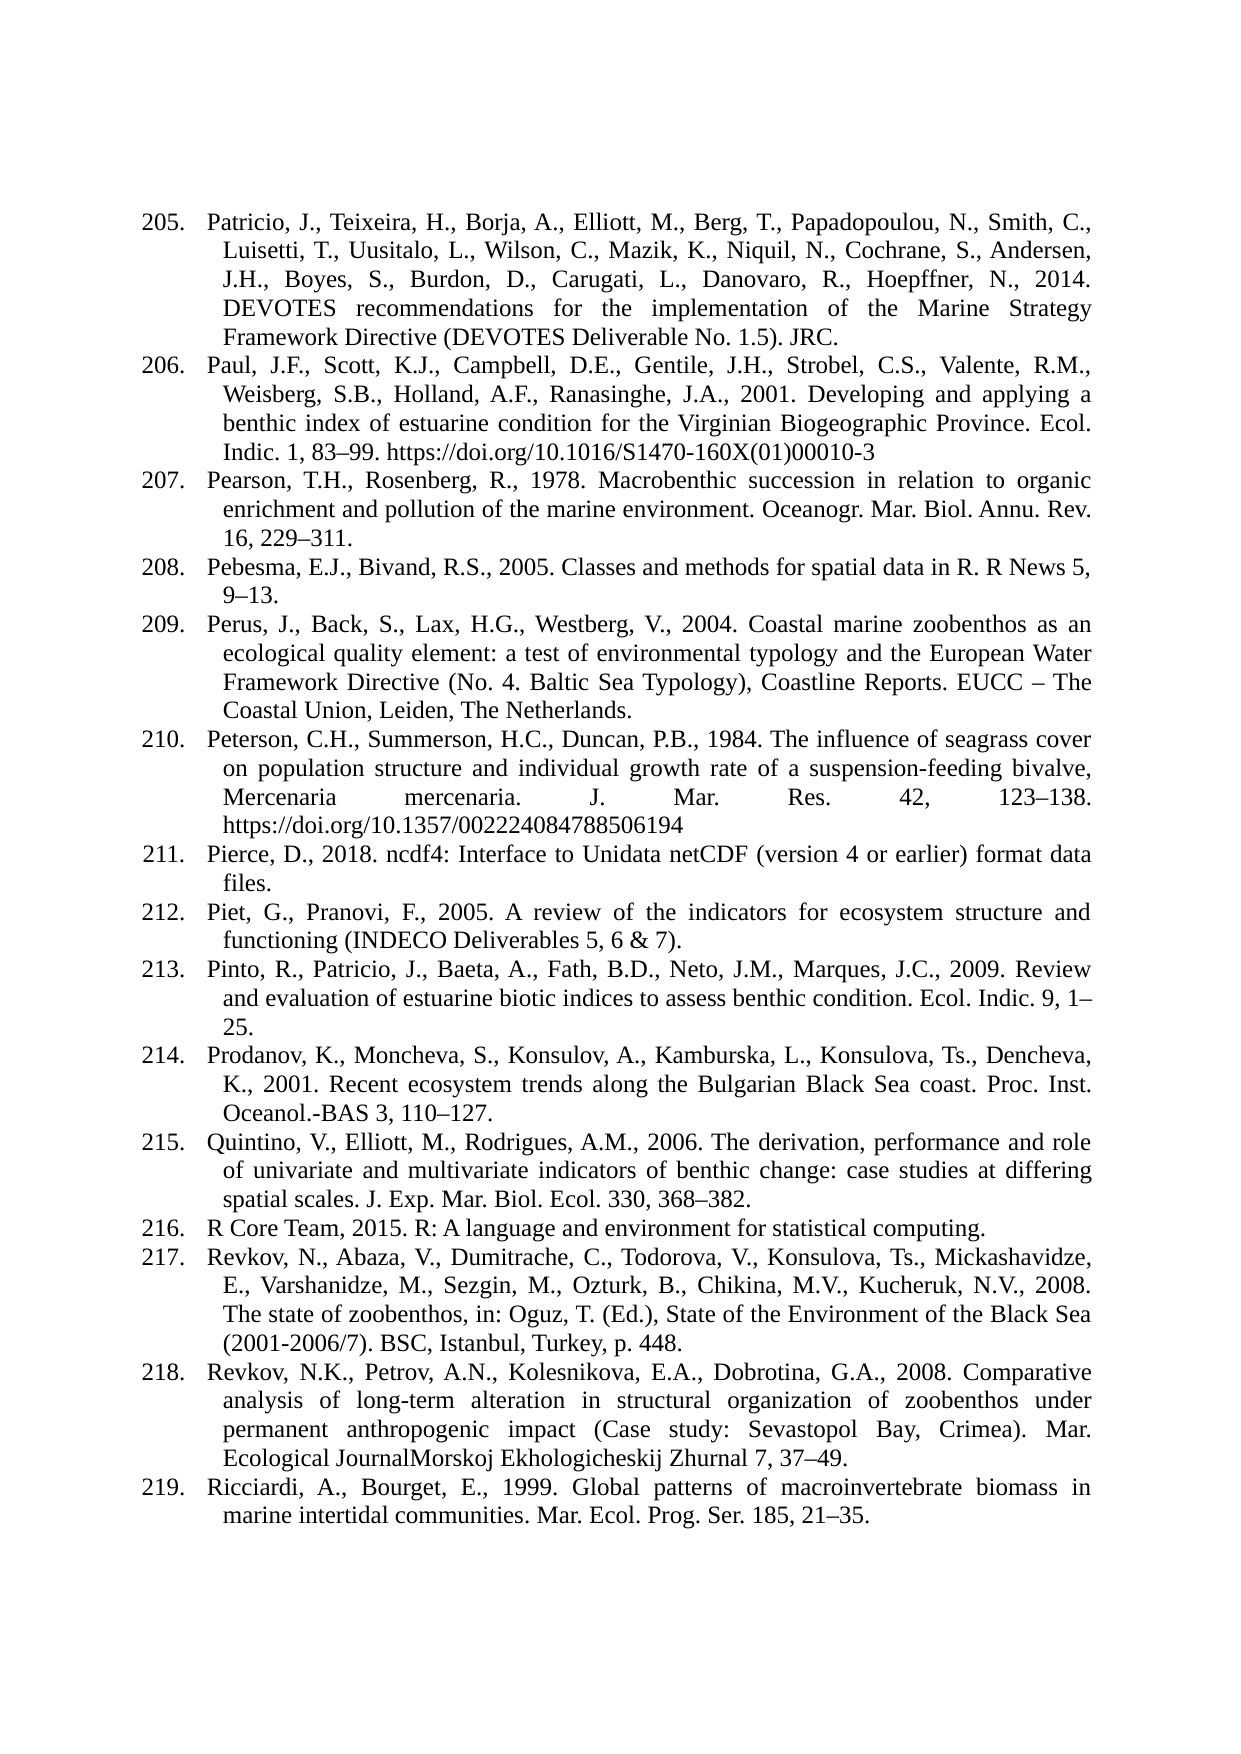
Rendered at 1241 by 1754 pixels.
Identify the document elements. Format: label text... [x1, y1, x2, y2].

list Peterson, C.H., Summerson, H.C., Duncan, P.B., 1984. The influence of seagrass cover on population structure and individual growth rate of a suspension-feeding bivalve, Mercenaria mercenaria. J. Mar. Res. 42, 123–138. https://doi.org/10.1357/002224084788506194 [185, 724, 1093, 839]
list Paul, J.F., Scott, K.J., Campbell, D.E., Gentile, J.H., Strobel, C.S., Valente, R.M., Weisberg, S.B., Holland, A.F., Ranasinghe, J.A., 2001. Developing and applying a benthic index of estuarine condition for the Virginian Biogeographic Province. Ecol. Indic. 1, 83–99. https://doi.org/10.1016/S1470-160X(01)00010-3 [185, 350, 1093, 465]
list Pebesma, E.J., Bivand, R.S., 2005. Classes and methods for spatial data in R. R News 5, 9–13. [185, 552, 1093, 609]
list Pearson, T.H., Rosenberg, R., 1978. Macrobenthic succession in relation to organic enrichment and pollution of the marine environment. Oceanogr. Mar. Biol. Annu. Rev. 16, 229–311. [185, 465, 1093, 552]
list Patricio, J., Teixeira, H., Borja, A., Elliott, M., Berg, T., Papadopoulou, N., Smith, C., Luisetti, T., Uusitalo, L., Wilson, C., Mazik, K., Niquil, N., Cochrane, S., Andersen, J.H., Boyes, S., Burdon, D., Carugati, L., Danovaro, R., Hoepffner, N., 2014. DEVOTES recommendations for the implementation of the Marine Strategy Framework Directive (DEVOTES Deliverable No. 1.5). JRC. [185, 207, 1093, 350]
list Quintino, V., Elliott, M., Rodrigues, A.M., 2006. The derivation, performance and role of univariate and multivariate indicators of benthic change: case studies at differing spatial scales. J. Exp. Mar. Biol. Ecol. 330, 368–382. [185, 1127, 1093, 1213]
list Pierce, D., 2018. ncdf4: Interface to Unidata netCDF (version 4 or earlier) format data files. [185, 839, 1093, 897]
list Prodanov, K., Moncheva, S., Konsulov, A., Kamburska, L., Konsulova, Ts., Dencheva, K., 2001. Recent ecosystem trends along the Bulgarian Black Sea coast. Proc. Inst. Oceanol.-BAS 3, 110–127. [185, 1040, 1093, 1127]
list Piet, G., Pranovi, F., 2005. A review of the indicators for ecosystem structure and functioning (INDECO Deliverables 5, 6 & 7). [185, 897, 1093, 954]
list Revkov, N.K., Petrov, A.N., Kolesnikova, E.A., Dobrotina, G.A., 2008. Comparative analysis of long-term alteration in structural organization of zoobenthos under permanent anthropogenic impact (Case study: Sevastopol Bay, Crimea). Mar. Еcological JournalMorskoj Ekhologicheskij Zhurnal 7, 37–49. [185, 1357, 1093, 1472]
list Revkov, N., Abaza, V., Dumitrache, C., Todorova, V., Konsulova, Ts., Mickashavidze, E., Varshanidze, M., Sezgin, M., Ozturk, B., Chikina, M.V., Kucheruk, N.V., 2008. The state of zoobenthos, in: Oguz, T. (Ed.), State of the Environment of the Black Sea (2001-2006/7). BSC, Istanbul, Turkey, p. 448. [185, 1242, 1093, 1357]
list R Core Team, 2015. R: A language and environment for statistical computing. [185, 1213, 1093, 1242]
list Ricciardi, A., Bourget, E., 1999. Global patterns of macroinvertebrate biomass in marine intertidal communities. Mar. Ecol. Prog. Ser. 185, 21–35. [185, 1472, 1093, 1529]
list Perus, J., Back, S., Lax, H.G., Westberg, V., 2004. Coastal marine zoobenthos as an ecological quality element: a test of environmental typology and the European Water Framework Directive (No. 4. Baltic Sea Typology), Coastline Reports. EUCC – The Coastal Union, Leiden, The Netherlands. [185, 609, 1093, 724]
list Pinto, R., Patricio, J., Baeta, A., Fath, B.D., Neto, J.M., Marques, J.C., 2009. Review and evaluation of estuarine biotic indices to assess benthic condition. Ecol. Indic. 9, 1–25. [185, 954, 1093, 1040]
